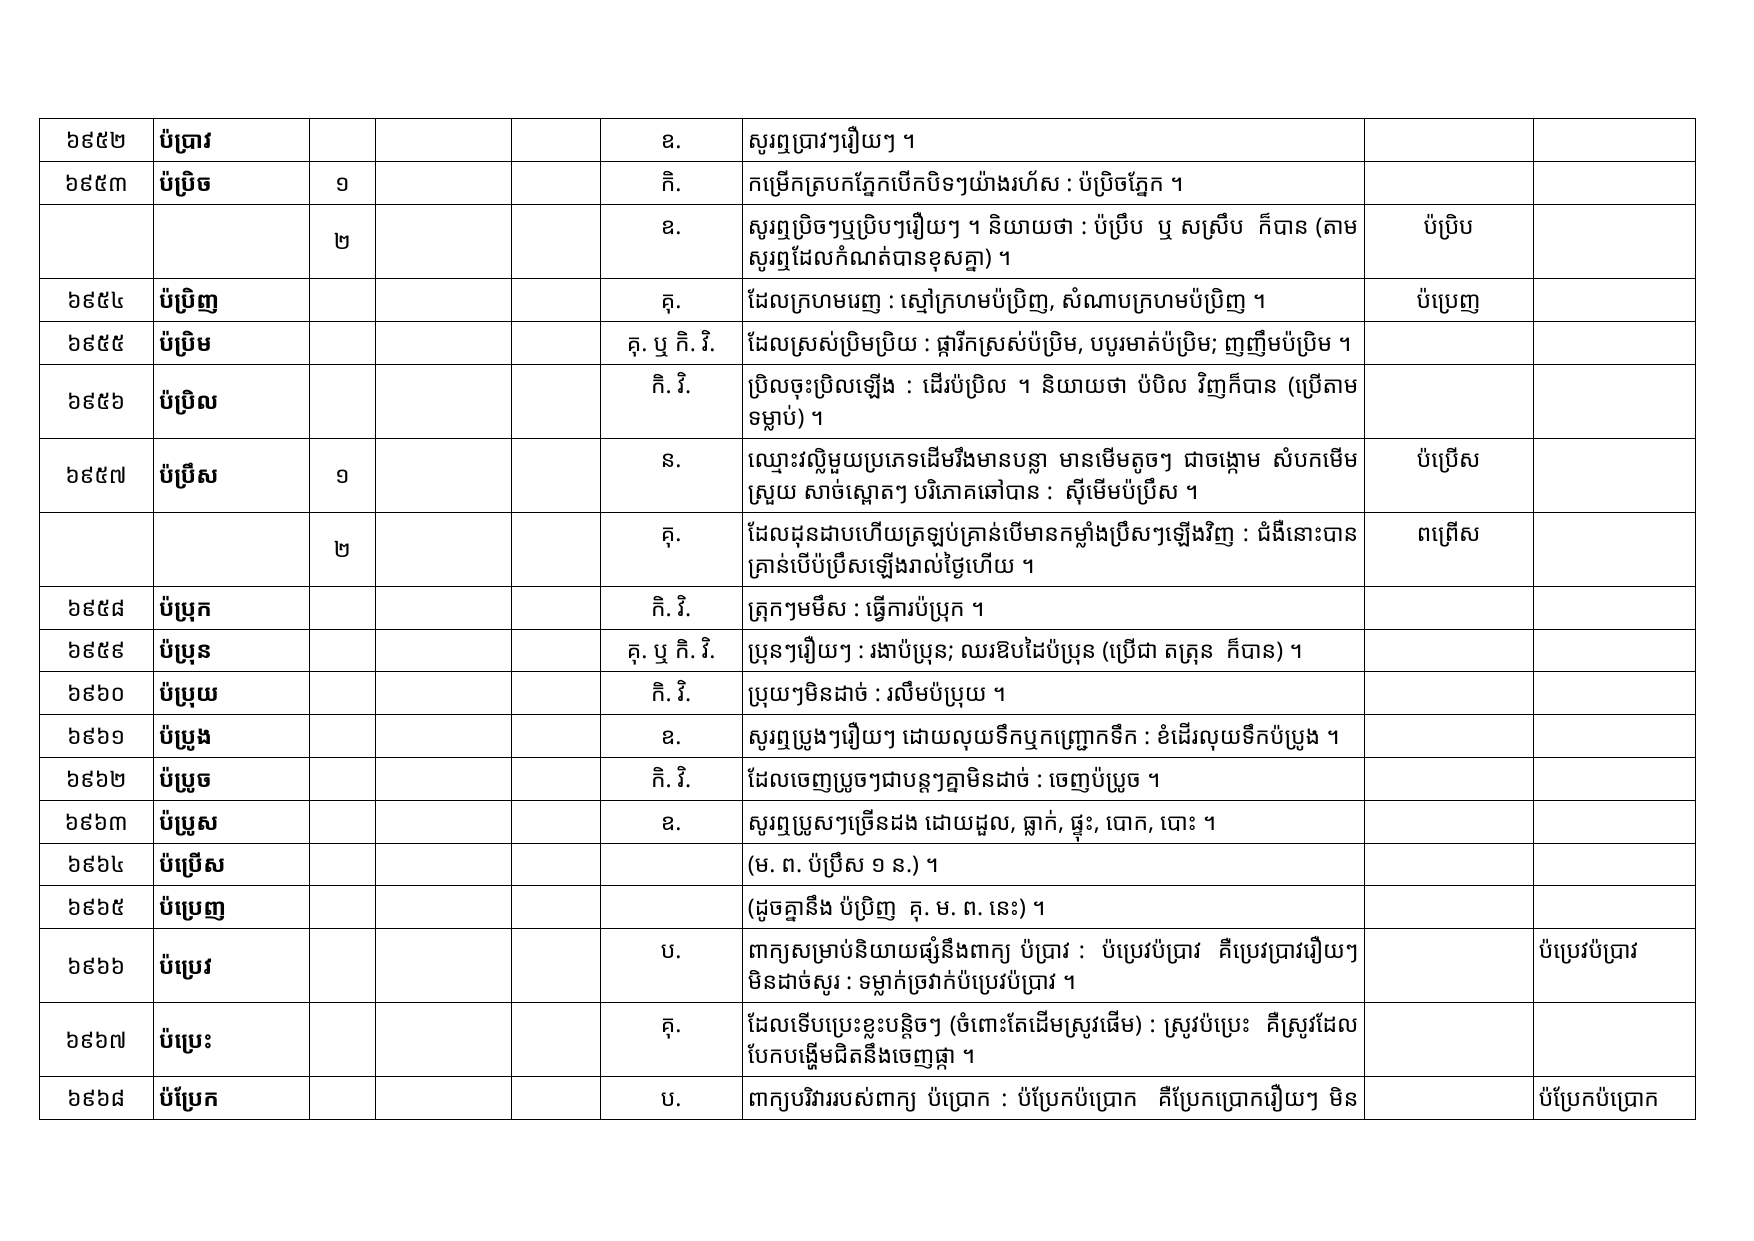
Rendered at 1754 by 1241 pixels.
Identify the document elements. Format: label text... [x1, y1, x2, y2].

table_cell [512, 205, 600, 278]
table_cell ៦៩៥៥ [40, 322, 153, 363]
table_cell ពាក្យ​បរិវារ​របស់​ពាក្យ ប៉ប្រោក : ប៉ប្រែកប៉ប្រោក គឺ​ប្រែកប្រោក​រឿយ​ៗ មិន​ [743, 1077, 1364, 1119]
table_cell ពព្រើស [1365, 513, 1533, 586]
table_cell [1534, 119, 1695, 161]
table_cell [376, 715, 511, 757]
table_cell [601, 844, 742, 885]
table_cell ឧ. [601, 205, 742, 278]
table_cell [1365, 630, 1533, 671]
table_cell [1365, 801, 1533, 842]
table_cell [1534, 758, 1695, 800]
table_cell [512, 886, 600, 928]
table_cell ប៉ប្រេវប៉ប្រាវ [1534, 929, 1695, 1002]
table_cell ប៉ប្រូស [154, 801, 309, 842]
table_cell [1534, 1003, 1695, 1076]
table_cell [1365, 322, 1533, 363]
table_cell [310, 886, 375, 928]
table_cell [1365, 715, 1533, 757]
table_cell គុ. ឬ កិ. វិ. [601, 322, 742, 363]
table_cell [1534, 162, 1695, 204]
table_cell [376, 205, 511, 278]
table_cell សូរ​ឮ​ប្រូង​ៗ​រឿយ​ៗ ដោយ​លុយ​ទឹក​ឬ​កញ្ជ្រោក​ទឹក : ខំ​ដើរ​លុយ​ទឹក​ប៉ប្រូង ។ [743, 715, 1364, 757]
table_cell [376, 929, 511, 1002]
table_cell [310, 119, 375, 161]
table_cell ឧ. [601, 715, 742, 757]
table_cell [1534, 513, 1695, 586]
table_cell [1534, 365, 1695, 437]
table_cell សូរ​ឮ​ប្រិច​ៗ​ឬ​ប្រិប​ៗ​រឿយ​ៗ ។ និយាយ​ថា : ប៉ប្រឹប ឬ សស្រឹប ក៏​បាន (តាម​សូរ​ឮ​ដែល​កំណត់​បាន​ខុស​គ្នា) ។ [743, 205, 1364, 278]
table_cell ប៉ប្រិល [154, 365, 309, 437]
table_cell ឧ. [601, 119, 742, 161]
table_cell ២ [310, 205, 375, 278]
table_cell [512, 279, 600, 321]
table_cell [376, 279, 511, 321]
table_cell [376, 630, 511, 671]
table_cell ឈ្មោះ​វល្លិ​មួយ​ប្រភេទ​ដើម​រឹង​មាន​បន្លា មាន​មើម​តូច​ៗ ជា​ចង្កោម សំបក​មើម​ស្រួយ សាច់​ស្ពោត​ៗ បរិភោគ​ឆៅ​បាន : ស៊ី​មើម​ប៉ប្រឹស ។ [743, 439, 1364, 512]
table_cell [1534, 886, 1695, 928]
table_cell ប៉ប្រេវ [154, 929, 309, 1002]
table_cell [512, 630, 600, 671]
table_cell [154, 513, 309, 586]
table_cell កិ. វិ. [601, 758, 742, 800]
table_cell ៦៩៥៨ [40, 587, 153, 628]
table_cell ប៉ប្រែក [154, 1077, 309, 1119]
table_cell ប៉ប្រែកប៉ប្រោក [1534, 1077, 1695, 1119]
table_cell [512, 1003, 600, 1076]
table_cell កិ. [601, 162, 742, 204]
table_cell [376, 587, 511, 628]
table_cell ១ [310, 439, 375, 512]
table_cell [1534, 630, 1695, 671]
table_cell ប្រុន​ៗ​រឿយ​ៗ : រងា​ប៉ប្រុន; ឈរ​ឱប​ដៃ​ប៉ប្រុន (ប្រើ​ជា តត្រុន ក៏​បាន) ។ [743, 630, 1364, 671]
table_cell [1534, 279, 1695, 321]
table_cell [310, 929, 375, 1002]
table_cell [1365, 162, 1533, 204]
table_cell ប៉ប្រូង [154, 715, 309, 757]
table_cell គុ. ឬ កិ. វិ. [601, 630, 742, 671]
table_cell ពាក្យ​សម្រាប់​និយាយ​ផ្សំ​នឹង​ពាក្យ ប៉ប្រាវ : ប៉ប្រេវប៉ប្រាវ គឺ​ប្រេវប្រាវ​រឿយ​ៗ​មិន​ដាច់​សូរ : ទម្លាក់​ច្រវាក់​ប៉ប្រេវប៉ប្រាវ ។ [743, 929, 1364, 1002]
table_cell [154, 205, 309, 278]
table_cell កិ. វិ. [601, 365, 742, 437]
table_cell [1365, 365, 1533, 437]
table_cell [376, 1077, 511, 1119]
table_cell [1365, 587, 1533, 628]
table_cell ៦៩៥២ [40, 119, 153, 161]
table_cell [512, 513, 600, 586]
table_cell ឧ. [601, 801, 742, 842]
table_cell សូរ​ឮ​ប្រាវ​ៗ​រឿយ​ៗ ។ [743, 119, 1364, 161]
table_cell [376, 439, 511, 512]
table_cell ប៉ប្រឹស [154, 439, 309, 512]
table_cell ប៉ប្រុយ [154, 672, 309, 714]
table_cell [1534, 844, 1695, 885]
table_cell ៦៩៦៨ [40, 1077, 153, 1119]
table_cell ដែល​ក្រហម​រេញ : ស្មៅ​ក្រហម​ប៉ប្រិញ, សំណាប​ក្រហម​ប៉ប្រិញ ។ [743, 279, 1364, 321]
table_cell [512, 929, 600, 1002]
table_cell [512, 801, 600, 842]
table_cell [1534, 715, 1695, 757]
table_cell ៦៩៦២ [40, 758, 153, 800]
table_cell [376, 513, 511, 586]
table_cell គុ. [601, 279, 742, 321]
table_cell ដែល​ទើប​ប្រេះ​ខ្លះ​បន្តិច​ៗ (ចំពោះ​តែ​ដើម​ស្រូវ​ផើម) : ស្រូវ​ប៉ប្រេះ គឺ​ស្រូវ​ដែល​បែក​បង្ហើម​ជិត​នឹង​ចេញ​ផ្កា ។ [743, 1003, 1364, 1076]
table_cell [376, 758, 511, 800]
table_cell [512, 672, 600, 714]
table_cell កិ. វិ. [601, 672, 742, 714]
table_cell [310, 672, 375, 714]
table_cell [376, 801, 511, 842]
table_cell [376, 162, 511, 204]
table_cell ប៉ប្រាវ [154, 119, 309, 161]
table_cell ៦៩៦៥ [40, 886, 153, 928]
table_cell [601, 886, 742, 928]
table_cell [1534, 587, 1695, 628]
table_cell [310, 801, 375, 842]
table_cell [1534, 322, 1695, 363]
table_cell [512, 1077, 600, 1119]
table_cell ដែល​ដុនដាប​ហើយ​ត្រឡប់​គ្រាន់​បើ​មាន​កម្លាំង​ប្រឹស​ៗ​ឡើង​វិញ : ជំងឺ​នោះ​បាន​គ្រាន់​បើ​ប៉ប្រឹស​ឡើង​រាល់​ថ្ងៃ​ហើយ ។ [743, 513, 1364, 586]
table_cell ប៉ប្រើស [154, 844, 309, 885]
table_cell [1365, 672, 1533, 714]
table_cell គុ. [601, 1003, 742, 1076]
table_cell [376, 322, 511, 363]
table_cell ប. [601, 929, 742, 1002]
table_cell ៦៩៥៩ [40, 630, 153, 671]
table_cell ត្រុក​ៗ​មមឹស : ធ្វើ​ការ​ប៉ប្រុក ។ [743, 587, 1364, 628]
table_cell ដែល​ស្រស់​ប្រិមប្រិយ : ផ្កា​រីក​ស្រស់​ប៉ប្រិម, បបូរ​មាត់​ប៉ប្រិម; ញញឹម​ប៉ប្រិម ។ [743, 322, 1364, 363]
table_cell ប៉ប្រិច [154, 162, 309, 204]
table_cell [1534, 801, 1695, 842]
table_cell កម្រើក​ត្របក​ភ្នែក​បើក​បិទ​ៗ​យ៉ាង​រហ័ស : ប៉ប្រិច​ភ្នែក ។ [743, 162, 1364, 204]
table_cell ប៉ប្រេញ [1365, 279, 1533, 321]
table_cell ប៉ប្រូច [154, 758, 309, 800]
table_cell [512, 119, 600, 161]
table_cell ៦៩៥៣ [40, 162, 153, 204]
table_cell [1365, 758, 1533, 800]
table_cell ១ [310, 162, 375, 204]
table_cell ប្រុយ​ៗ​មិន​ដាច់ : រលឹម​ប៉ប្រុយ ។ [743, 672, 1364, 714]
table_cell [512, 322, 600, 363]
table_cell [310, 758, 375, 800]
table_cell [512, 758, 600, 800]
table_cell ន. [601, 439, 742, 512]
table_cell ៦៩៦០ [40, 672, 153, 714]
table_cell ៦៩៦៤ [40, 844, 153, 885]
table_cell ប៉ប្រិប [1365, 205, 1533, 278]
table_cell [1365, 1077, 1533, 1119]
table_cell [1365, 886, 1533, 928]
table_cell ៦៩៥៧ [40, 439, 153, 512]
table_cell ប៉ប្រិញ [154, 279, 309, 321]
table_cell [310, 844, 375, 885]
table_cell (ម. ព. ប៉ប្រឹស ១ ន.) ។ [743, 844, 1364, 885]
table_cell [376, 365, 511, 437]
table_cell ដែល​ចេញ​ប្រូច​ៗ​ជា​បន្ដ​ៗ​គ្នា​មិន​ដាច់ : ចេញ​ប៉ប្រូច ។ [743, 758, 1364, 800]
table_cell [40, 513, 153, 586]
table_cell ប៉ប្រិម [154, 322, 309, 363]
table_cell [376, 119, 511, 161]
table_cell កិ. វិ. [601, 587, 742, 628]
table_cell ៦៩៦៧ [40, 1003, 153, 1076]
table_cell [512, 844, 600, 885]
table_cell [376, 844, 511, 885]
table_cell [310, 587, 375, 628]
table_cell សូរ​ឮ​ប្រូស​ៗ​ច្រើន​ដង ដោយ​ដួល, ធ្លាក់, ផ្ទុះ, បោក, បោះ ។ [743, 801, 1364, 842]
table_cell [310, 365, 375, 437]
table_cell [1534, 205, 1695, 278]
table_cell [1365, 929, 1533, 1002]
table_cell ប៉ប្រុន [154, 630, 309, 671]
table_cell ២ [310, 513, 375, 586]
table_cell [512, 439, 600, 512]
table_cell ប្រិល​ចុះ​ប្រិល​ឡើង : ដើរ​ប៉ប្រិល ។ និយាយ​ថា ប៉បិល វិញ​ក៏​បាន (ប្រើ​តាម​ទម្លាប់) ។ [743, 365, 1364, 437]
table_cell [310, 1003, 375, 1076]
table_cell ប. [601, 1077, 742, 1119]
table_cell [40, 205, 153, 278]
table_cell ៦៩៦៣ [40, 801, 153, 842]
table_cell [1534, 672, 1695, 714]
table_cell [512, 365, 600, 437]
table_cell [310, 322, 375, 363]
table_cell [310, 630, 375, 671]
table_cell [376, 1003, 511, 1076]
table_cell [1365, 1003, 1533, 1076]
table_cell [310, 715, 375, 757]
table_cell [310, 1077, 375, 1119]
table_cell [310, 279, 375, 321]
table_cell ៦៩៥៤ [40, 279, 153, 321]
table_cell ប៉ប្រេញ [154, 886, 309, 928]
table_cell ប៉ប្រើស [1365, 439, 1533, 512]
table_cell [1534, 439, 1695, 512]
table_cell ប៉ប្រេះ [154, 1003, 309, 1076]
table_cell ប៉ប្រុក [154, 587, 309, 628]
table_cell [512, 715, 600, 757]
table_cell [512, 162, 600, 204]
table_cell [1365, 844, 1533, 885]
table_cell ៦៩៥៦ [40, 365, 153, 437]
table_cell [376, 672, 511, 714]
table_cell ៦៩៦១ [40, 715, 153, 757]
table_cell [1365, 119, 1533, 161]
table_cell គុ. [601, 513, 742, 586]
table_cell [376, 886, 511, 928]
table_cell [512, 587, 600, 628]
table_cell (ដូច​គ្នា​នឹង ប៉ប្រិញ គុ. ម. ព. នេះ) ។ [743, 886, 1364, 928]
table_cell ៦៩៦៦ [40, 929, 153, 1002]
